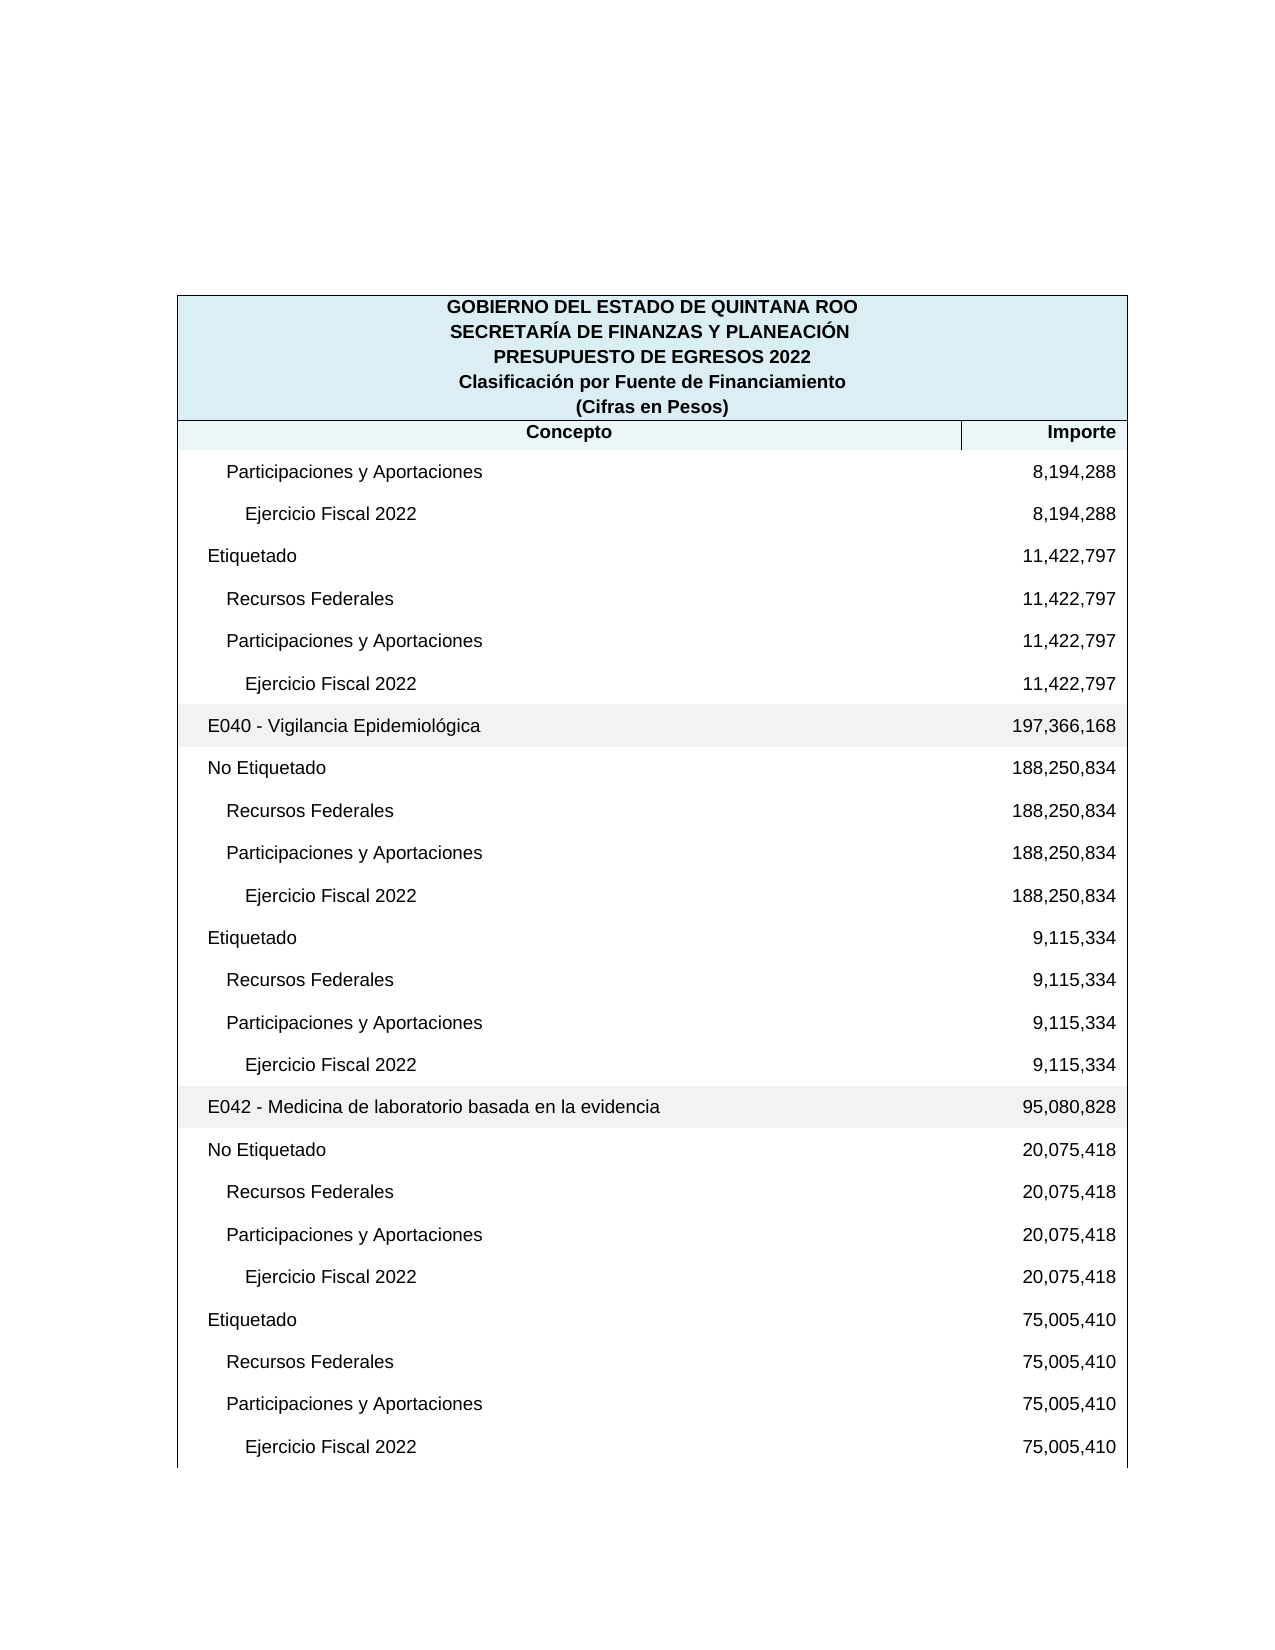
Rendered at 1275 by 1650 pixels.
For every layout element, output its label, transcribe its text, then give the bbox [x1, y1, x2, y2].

table_cell No Etiquetado [178, 747, 974, 789]
table_cell 8,194,288 [974, 493, 1127, 535]
table_cell Participaciones y Aportaciones [178, 1213, 974, 1256]
table_cell 75,005,410 [974, 1340, 1127, 1383]
table_cell Ejercicio Fiscal 2022 [178, 662, 974, 704]
table_cell Participaciones y Aportaciones [178, 832, 974, 874]
table_cell Recursos Federales [178, 789, 974, 832]
table_cell 9,115,334 [974, 1001, 1127, 1043]
table_cell E040 - Vigilancia Epidemiológica [178, 704, 974, 747]
table_cell 11,422,797 [974, 620, 1127, 662]
table_cell Recursos Federales [178, 577, 974, 619]
table_cell 197,366,168 [974, 704, 1127, 747]
table_cell Importe [962, 421, 1127, 450]
table_cell Etiquetado [178, 1298, 974, 1340]
table_cell 9,115,334 [974, 1044, 1127, 1086]
table_cell E042 - Medicina de laboratorio basada en la evidencia [178, 1086, 974, 1128]
table_cell 8,194,288 [974, 450, 1127, 492]
table_cell Etiquetado [178, 916, 974, 959]
table_cell 188,250,834 [974, 874, 1127, 916]
table_cell 75,005,410 [974, 1425, 1127, 1467]
table_cell Ejercicio Fiscal 2022 [178, 874, 974, 916]
table_cell 188,250,834 [974, 747, 1127, 789]
table_cell Concepto [178, 421, 961, 450]
table_cell Ejercicio Fiscal 2022 [178, 1044, 974, 1086]
table_cell Participaciones y Aportaciones [178, 450, 974, 492]
table_cell 20,075,418 [974, 1213, 1127, 1256]
table_cell 95,080,828 [974, 1086, 1127, 1128]
table_cell Etiquetado [178, 535, 974, 577]
table_cell Recursos Federales [178, 1340, 974, 1383]
table_cell Ejercicio Fiscal 2022 [178, 493, 974, 535]
table_cell 11,422,797 [974, 577, 1127, 619]
table_cell 188,250,834 [974, 789, 1127, 832]
table_cell 188,250,834 [974, 832, 1127, 874]
table_cell Recursos Federales [178, 1171, 974, 1213]
table_cell Participaciones y Aportaciones [178, 620, 974, 662]
table_cell Ejercicio Fiscal 2022 [178, 1256, 974, 1298]
table_cell 20,075,418 [974, 1256, 1127, 1298]
table_cell 9,115,334 [974, 916, 1127, 959]
table_cell 11,422,797 [974, 535, 1127, 577]
table_cell No Etiquetado [178, 1128, 974, 1171]
table_cell Ejercicio Fiscal 2022 [178, 1425, 974, 1467]
table_cell 20,075,418 [974, 1171, 1127, 1213]
table_cell 75,005,410 [974, 1383, 1127, 1425]
table_cell Recursos Federales [178, 959, 974, 1001]
table_cell 20,075,418 [974, 1128, 1127, 1171]
table_cell Participaciones y Aportaciones [178, 1383, 974, 1425]
table_cell Participaciones y Aportaciones [178, 1001, 974, 1043]
table_cell 11,422,797 [974, 662, 1127, 704]
table_header GOBIERNO DEL ESTADO DE QUINTANA ROO SECRETARÍA DE FINANZAS Y PLANEACIÓN PRESUPUESTO DE EGRESOS 2022 Clasificación por Fuente de Financiamiento (Cifras en Pesos) [178, 296, 1127, 420]
table_cell 9,115,334 [974, 959, 1127, 1001]
table_cell 75,005,410 [974, 1298, 1127, 1340]
